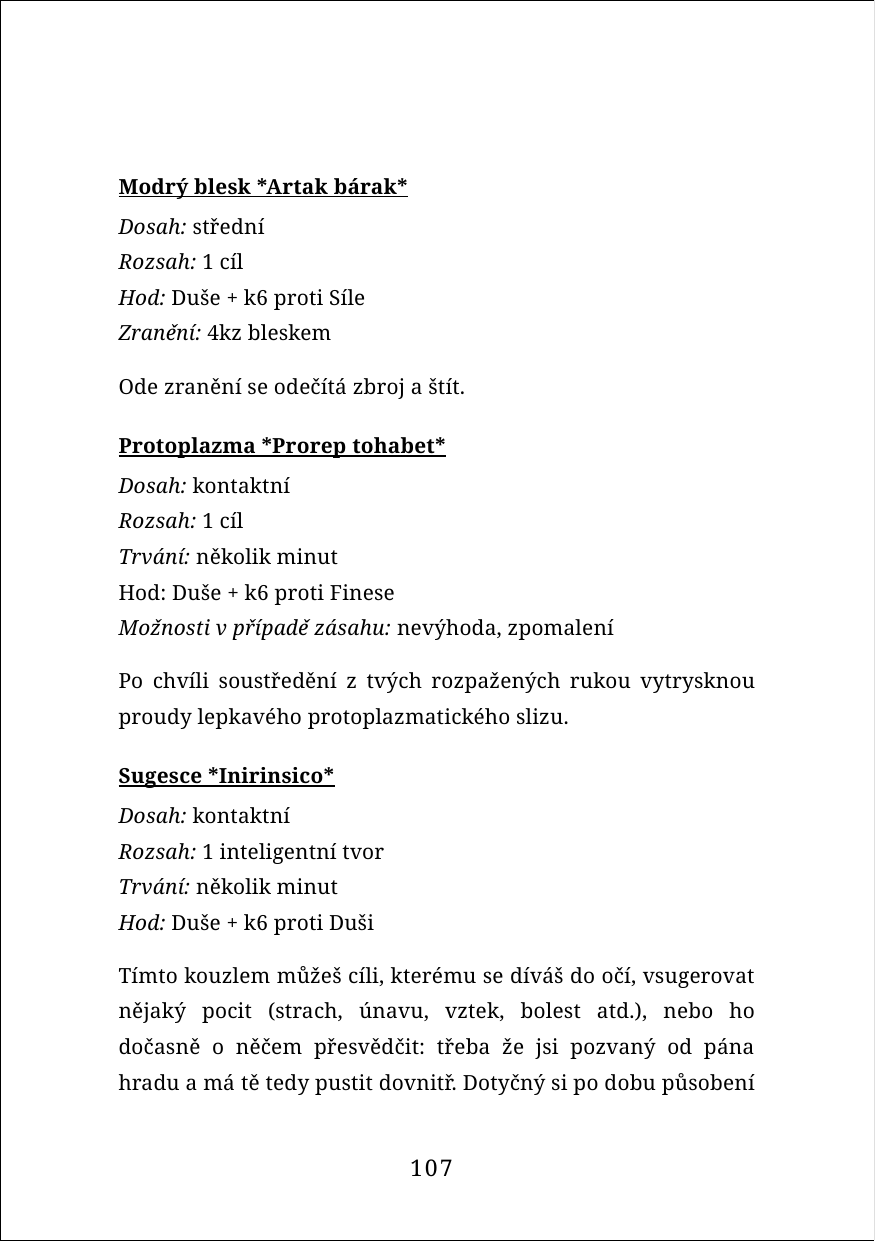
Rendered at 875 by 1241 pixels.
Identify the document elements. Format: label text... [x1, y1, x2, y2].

text Dosah: kontaktní Rozsah: 1 inteligentní tvor Trvání: několik minut Hod: Duše + k6 proti Duši [118, 801, 756, 936]
text Po chvíli soustředění z tvých rozpažených rukou vytrysknou proudy lepkavého protoplazmatického slizu. [118, 666, 756, 730]
subtitle Modrý blesk *Artak bárak* [118, 172, 756, 200]
text Dosah: kontaktní Rozsah: 1 cíl Trvání: několik minut Hod: Duše + k6 proti Finese Možnosti v případě zásahu: nevýhoda, zpomalení [118, 471, 756, 642]
subtitle Protoplazma *Prorep tohabet* [118, 431, 756, 459]
subtitle Sugesce *Inirinsico* [118, 761, 756, 789]
text Ode zranění se odečítá zbroj a štít. [118, 372, 756, 400]
text Tímto kouzlem můžeš cíli, kterému se díváš do očí, vsugerovat nějaký pocit (strach, únavu, vztek, bolest atd.), nebo ho dočasně o něčem přesvědčit: třeba že jsi pozvaný od pána hradu a má tě tedy pustit dovnitř. Dotyčný si po dobu působení [118, 961, 756, 1096]
text Dosah: střední Rozsah: 1 cíl Hod: Duše + k6 proti Síle Zranění: 4kz bleskem [118, 212, 756, 347]
